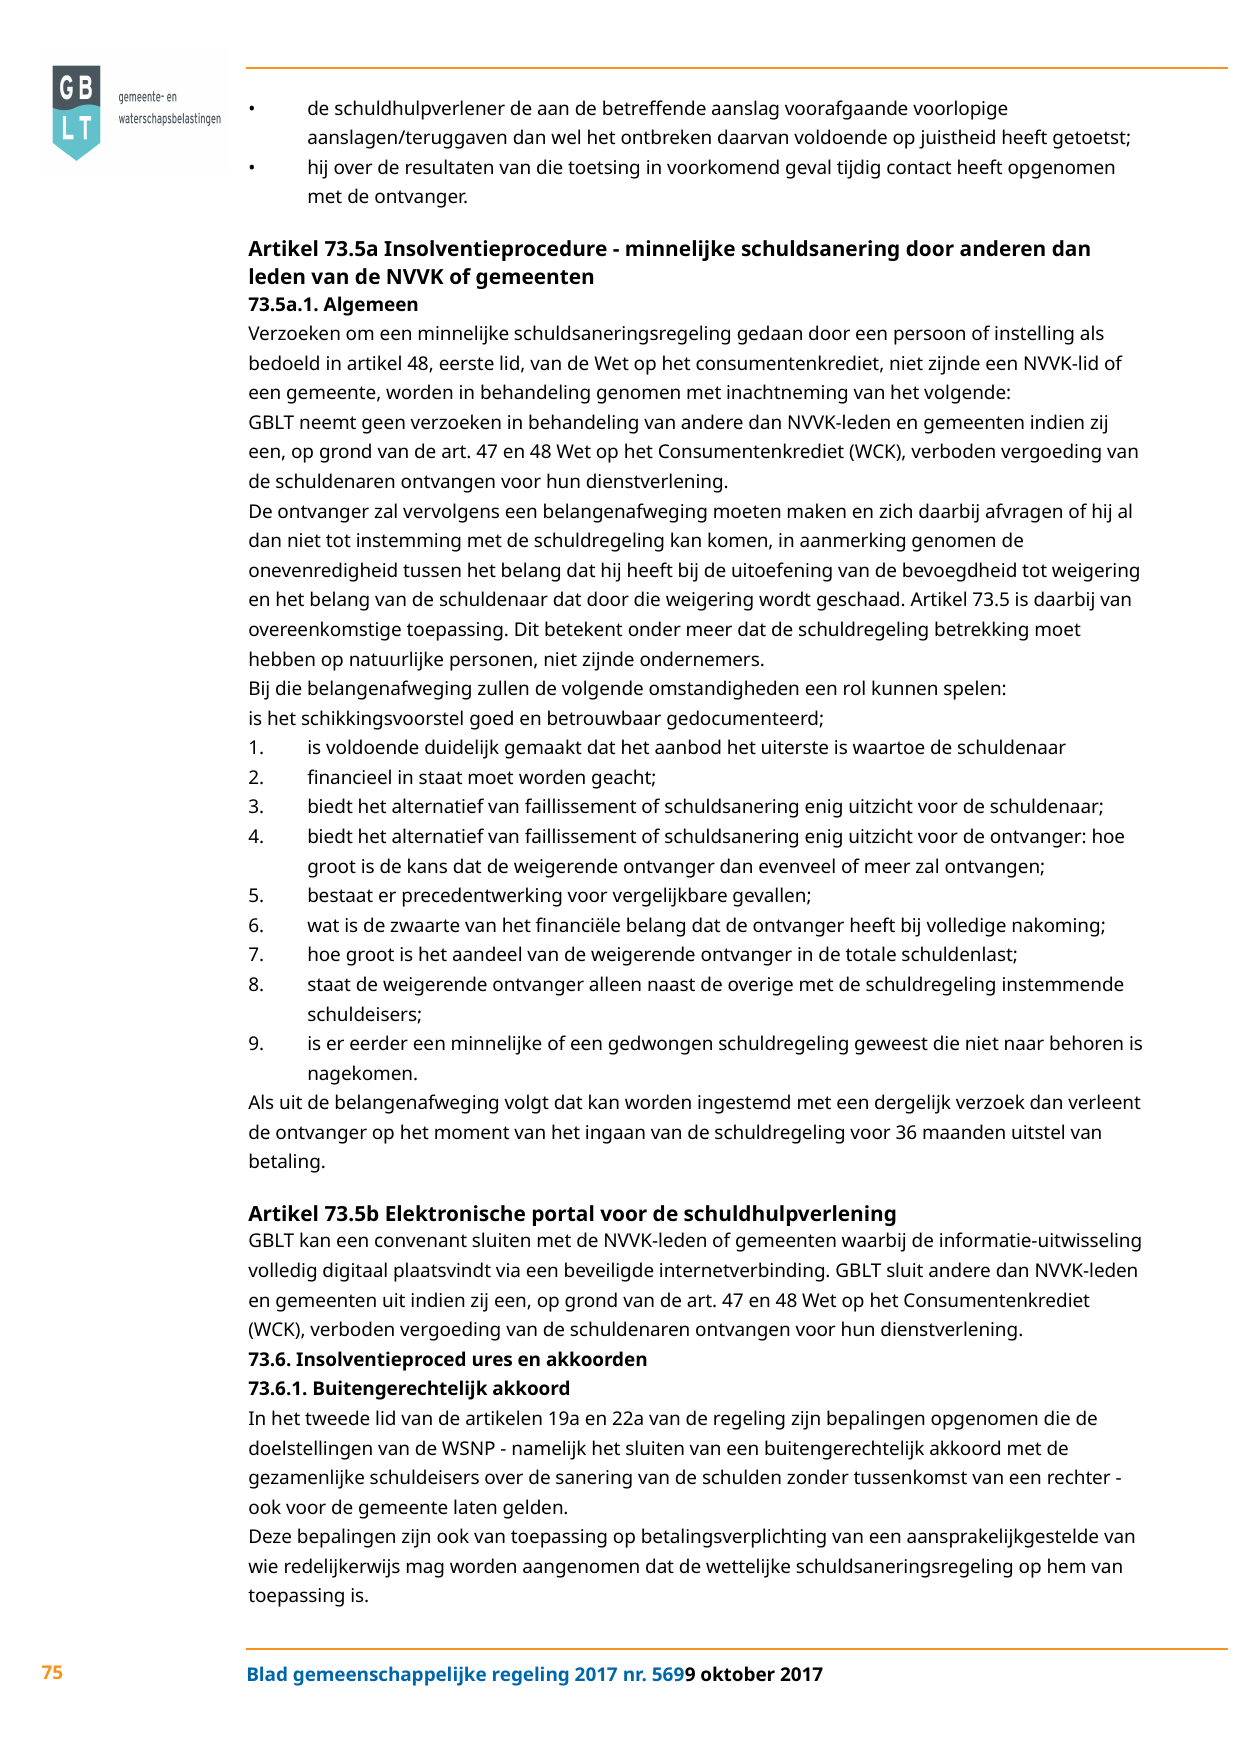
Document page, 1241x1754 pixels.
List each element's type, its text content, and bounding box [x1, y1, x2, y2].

text 73.6.1. Buitengerechtelijk akkoord [248, 1376, 1152, 1401]
list wat is de zwaarte van het financiële belang dat de ontvanger heeft bij volledige nakoming; [248, 912, 1152, 938]
text Artikel 73.5a Insolventieprocedure - minnelijke schuldsanering door anderen dan leden van de NVVK of gemeenten [248, 234, 1152, 291]
list is er eerder een minnelijke of een gedwongen schuldregeling geweest die niet naar behoren is nagekomen. [248, 1030, 1152, 1086]
list hij over de resultaten van die toetsing in voorkomend geval tijdig contact heeft opgenomen met de ontvanger. [248, 154, 1152, 209]
list is voldoende duidelijk gemaakt dat het aanbod het uiterste is waartoe de schuldenaar [248, 734, 1152, 760]
list financieel in staat moet worden geacht; [248, 764, 1152, 790]
picture [41, 47, 231, 172]
text In het tweede lid van de artikelen 19a en 22a van de regeling zijn bepalingen opgenomen die de doelstellingen van de WSNP - namelijk het sluiten van een buitengerechtelijk akkoord met de gezamenlijke schuldeisers over de sanering van de schulden zonder tussenkomst van een rechter - ook voor de gemeente laten gelden. [248, 1405, 1152, 1519]
text Artikel 73.5b Elektronische portal voor de schuldhulpverlening [248, 1199, 1152, 1228]
text 73.6. Insolventieproced ures en akkoorden [248, 1346, 1152, 1372]
text GBLT neemt geen verzoeken in behandeling van andere dan NVVK-leden en gemeenten indien zij een, op grond van de art. 47 en 48 Wet op het Consumentenkrediet (WCK), verboden vergoeding van de schuldenaren ontvangen voor hun dienstverlening. [248, 409, 1152, 494]
list biedt het alternatief van faillissement of schuldsanering enig uitzicht voor de schuldenaar; [248, 794, 1152, 819]
list bestaat er precedentwerking voor vergelijkbare gevallen; [248, 882, 1152, 908]
list biedt het alternatief van faillissement of schuldsanering enig uitzicht voor de ontvanger: hoe groot is de kans dat de weigerende ontvanger dan evenveel of meer zal ontvangen; [248, 823, 1152, 879]
text is het schikkingsvoorstel goed en betrouwbaar gedocumenteerd; [248, 705, 1152, 731]
text Deze bepalingen zijn ook van toepassing op betalingsverplichting van een aansprakelijkgestelde van wie redelijkerwijs mag worden aangenomen dat de wettelijke schuldsaneringsregeling op hem van toepassing is. [248, 1523, 1152, 1608]
text Bij die belangenafweging zullen de volgende omstandigheden een rol kunnen spelen: [248, 675, 1152, 701]
list staat de weigerende ontvanger alleen naast de overige met de schuldregeling instemmende schuldeisers; [248, 971, 1152, 1027]
list hoe groot is het aandeel van de weigerende ontvanger in de totale schuldenlast; [248, 942, 1152, 967]
text Als uit de belangenafweging volgt dat kan worden ingestemd met een dergelijk verzoek dan verleent de ontvanger op het moment van het ingaan van de schuldregeling voor 36 maanden uitstel van betaling. [248, 1089, 1152, 1174]
text GBLT kan een convenant sluiten met de NVVK-leden of gemeenten waarbij de informatie-uitwisseling volledig digitaal plaatsvindt via een beveiligde internetverbinding. GBLT sluit andere dan NVVK-leden en gemeenten uit indien zij een, op grond van de art. 47 en 48 Wet op het Consumentenkrediet (WCK), verboden vergoeding van de schuldenaren ontvangen voor hun dienstverlening. [248, 1228, 1152, 1342]
text De ontvanger zal vervolgens een belangenafweging moeten maken en zich daarbij afvragen of hij al dan niet tot instemming met de schuldregeling kan komen, in aanmerking genomen de onevenredigheid tussen het belang dat hij heeft bij de uitoefening van de bevoegdheid tot weigering en het belang van de schuldenaar dat door die weigering wordt geschaad. Artikel 73.5 is daarbij van overeenkomstige toepassing. Dit betekent onder meer dat de schuldregeling betrekking moet hebben op natuurlijke personen, niet zijnde ondernemers. [248, 498, 1152, 672]
text 73.5a.1. Algemeen [248, 291, 1152, 317]
text Verzoeken om een minnelijke schuldsaneringsregeling gedaan door een persoon of instelling als bedoeld in artikel 48, eerste lid, van de Wet op het consumentenkrediet, niet zijnde een NVVK-lid of een gemeente, worden in behandeling genomen met inachtneming van het volgende: [248, 320, 1152, 405]
list de schuldhulpverlener de aan de betreffende aanslag voorafgaande voorlopige aanslagen/teruggaven dan wel het ontbreken daarvan voldoende op juistheid heeft getoetst; [248, 95, 1152, 150]
